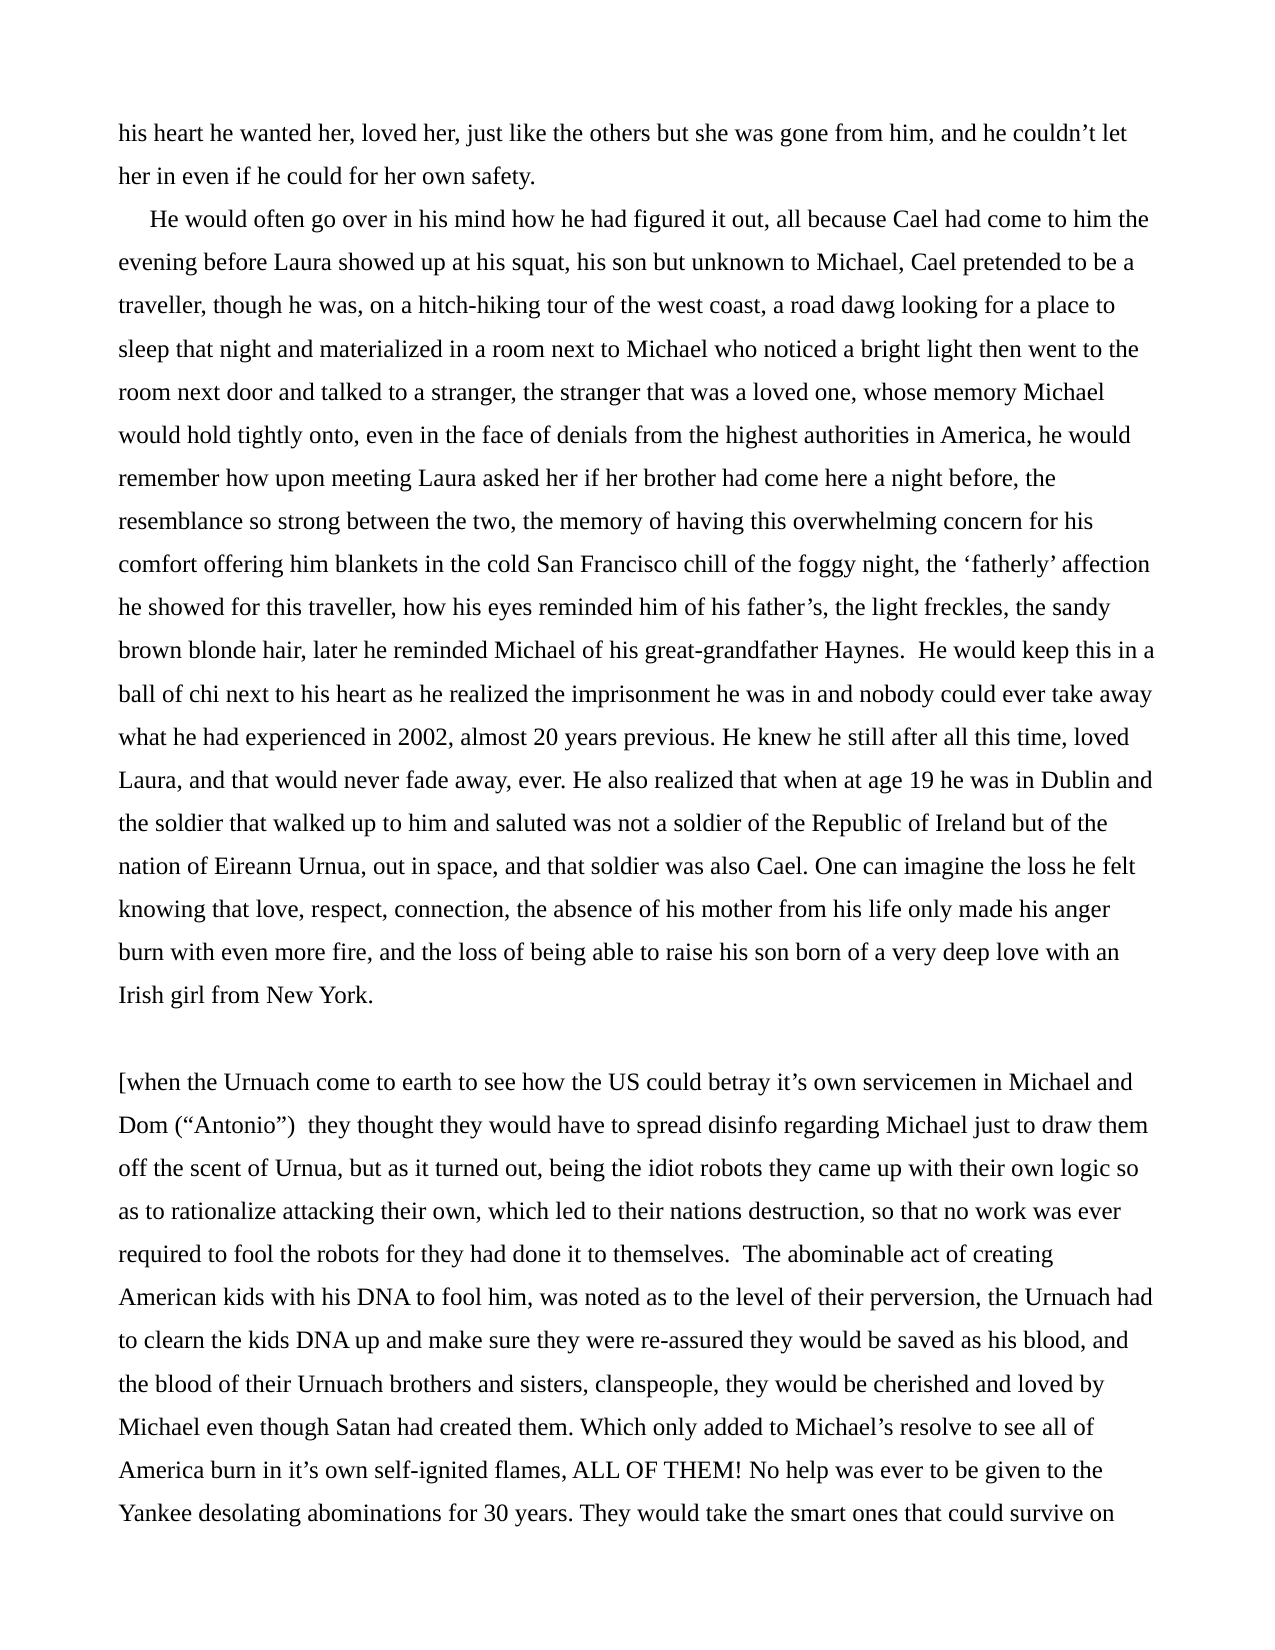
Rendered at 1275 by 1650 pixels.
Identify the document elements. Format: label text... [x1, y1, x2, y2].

text his heart he wanted her, loved her, just like the others but she was gone from him, and he couldn’t let her in even if he could for her own safety. [118, 118, 1157, 190]
text He would often go over in his mind how he had figured it out, all because Cael had come to him the evening before Laura showed up at his squat, his son but unknown to Michael, Cael pretended to be a traveller, though he was, on a hitch-hiking tour of the west coast, a road dawg looking for a place to sleep that night and materialized in a room next to Michael who noticed a bright light then went to the room next door and talked to a stranger, the stranger that was a loved one, whose memory Michael would hold tightly onto, even in the face of denials from the highest authorities in America, he would remember how upon meeting Laura asked her if her brother had come here a night before, the resemblance so strong between the two, the memory of having this overwhelming concern for his comfort offering him blankets in the cold San Francisco chill of the foggy night, the ‘fatherly’ affection he showed for this traveller, how his eyes reminded him of his father’s, the light freckles, the sandy brown blonde hair, later he reminded Michael of his great-grandfather Haynes. He would keep this in a ball of chi next to his heart as he realized the imprisonment he was in and nobody could ever take away what he had experienced in 2002, almost 20 years previous. He knew he still after all this time, loved Laura, and that would never fade away, ever. He also realized that when at age 19 he was in Dublin and the soldier that walked up to him and saluted was not a soldier of the Republic of Ireland but of the nation of Eireann Urnua, out in space, and that soldier was also Cael. One can imagine the loss he felt knowing that love, respect, connection, the absence of his mother from his life only made his anger burn with even more fire, and the loss of being able to raise his son born of a very deep love with an Irish girl from New York. [when the Urnuach come to earth to see how the US could betray it’s own servicemen in Michael and Dom (“Antonio”) they thought they would have to spread disinfo regarding Michael just to draw them off the scent of Urnua, but as it turned out, being the idiot robots they came up with their own logic so as to rationalize attacking their own, which led to their nations destruction, so that no work was ever required to fool the robots for they had done it to themselves. The abominable act of creating American kids with his DNA to fool him, was noted as to the level of their perversion, the Urnuach had to clearn the kids DNA up and make sure they were re-assured they would be saved as his blood, and the blood of their Urnuach brothers and sisters, clanspeople, they would be cherished and loved by Michael even though Satan had created them. Which only added to Michael’s resolve to see all of America burn in it’s own self-ignited flames, ALL OF THEM! No help was ever to be given to the Yankee desolating abominations for 30 years. They would take the smart ones that could survive on [118, 204, 1157, 1527]
